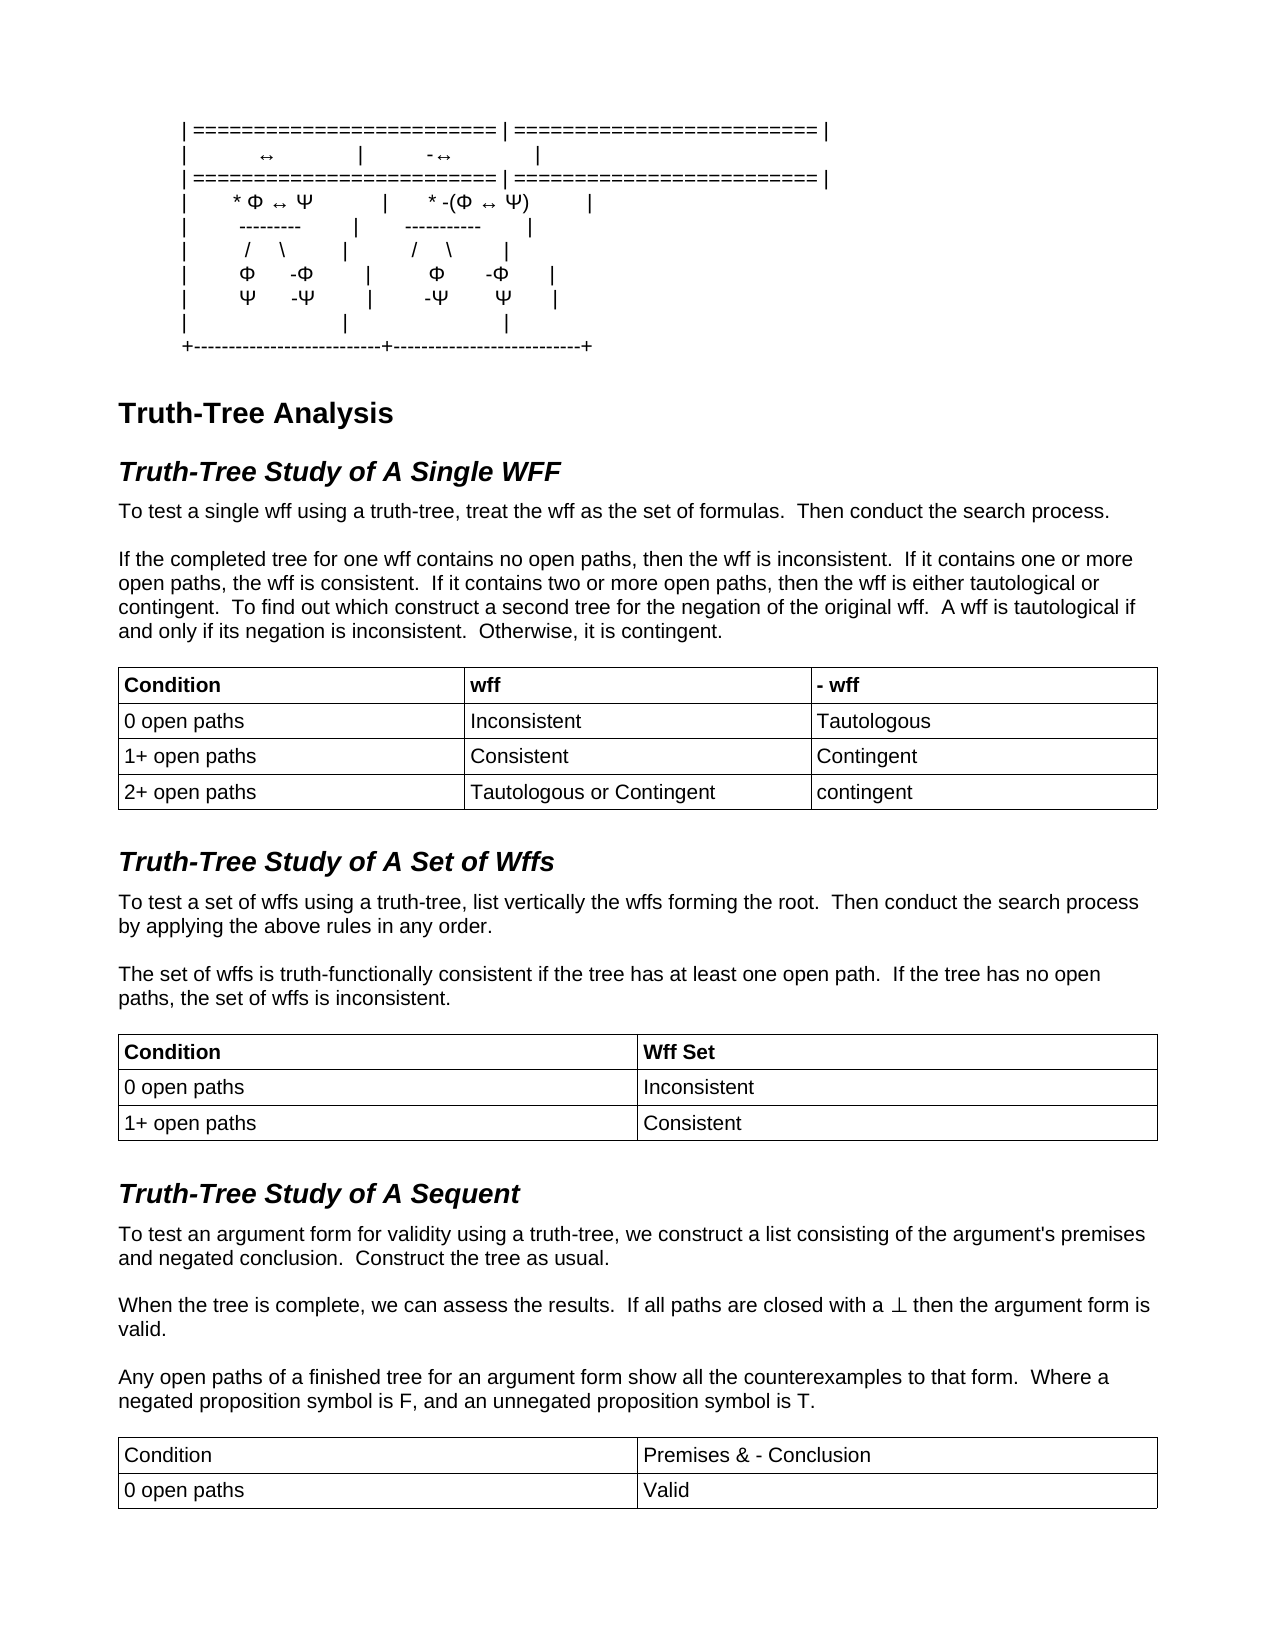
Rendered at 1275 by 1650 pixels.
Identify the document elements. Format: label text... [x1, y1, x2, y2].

table_cell Consistent [465, 739, 811, 774]
table_header Condition [119, 1035, 637, 1069]
text +---------------------------+---------------------------+ [118, 334, 1157, 358]
table_cell 2+ open paths [119, 775, 464, 809]
table_cell contingent [812, 775, 1157, 809]
subtitle Truth-Tree Study of A Sequent [118, 1177, 1157, 1209]
text To test a set of wffs using a truth-tree, list vertically the wffs forming the root. Then conduct the search process by applying the above rules in any order. [118, 890, 1157, 938]
text | ========================= | ========================= | [118, 166, 1157, 190]
text To test a single wff using a truth-tree, treat the wff as the set of formulas. Then conduct the search process. [118, 499, 1157, 523]
table_cell 0 open paths [119, 704, 464, 738]
table_cell 0 open paths [119, 1474, 637, 1508]
text | Φ -Φ | Φ -Φ | [118, 262, 1157, 286]
text | | | [118, 310, 1157, 334]
table_cell Valid [638, 1474, 1157, 1508]
table_cell Inconsistent [638, 1070, 1157, 1105]
table_cell Inconsistent [465, 704, 811, 738]
text | * Φ ↔ Ψ | * -(Φ ↔ Ψ) | [118, 190, 1157, 214]
text To test an argument form for validity using a truth-tree, we construct a list consisting of the argument's premises and negated conclusion. Construct the tree as usual. [118, 1221, 1157, 1269]
table_header Premises & - Conclusion [638, 1438, 1157, 1472]
subtitle Truth-Tree Study of A Single WFF [118, 455, 1157, 487]
table_cell Consistent [638, 1106, 1157, 1140]
table_cell Tautologous [812, 704, 1157, 738]
text When the tree is complete, we can assess the results. If all paths are closed with a ⊥ then the argument form is valid. [118, 1293, 1157, 1341]
text The set of wffs is truth-functionally consistent if the tree has at least one open path. If the tree has no open paths, the set of wffs is inconsistent. [118, 962, 1157, 1010]
table_cell 1+ open paths [119, 739, 464, 774]
text | Ψ -Ψ | -Ψ Ψ | [118, 286, 1157, 310]
table_header Condition [119, 668, 464, 703]
text | ========================= | ========================= | [118, 118, 1157, 142]
table_cell Tautologous or Contingent [465, 775, 811, 809]
table_header Wff Set [638, 1035, 1157, 1069]
table_header wff [465, 668, 811, 703]
table_header - wff [812, 668, 1157, 703]
table_cell 1+ open paths [119, 1106, 637, 1140]
table_cell Contingent [812, 739, 1157, 774]
text Any open paths of a finished tree for an argument form show all the counterexamples to that form. Where a negated proposition symbol is F, and an unnegated proposition symbol is T. [118, 1365, 1157, 1413]
table_header Condition [119, 1438, 637, 1472]
text | --------- | ----------- | [118, 214, 1157, 238]
text If the completed tree for one wff contains no open paths, then the wff is inconsistent. If it contains one or more open paths, the wff is consistent. If it contains two or more open paths, then the wff is either tautological or contingent. To find out which construct a second tree for the negation of the original wff. A wff is tautological if and only if its negation is inconsistent. Otherwise, it is contingent. [118, 547, 1157, 643]
subtitle Truth-Tree Study of A Set of Wffs [118, 846, 1157, 878]
text | ↔ | -↔ | [118, 142, 1157, 166]
text | / \ | / \ | [118, 238, 1157, 262]
subtitle Truth-Tree Analysis [118, 396, 1157, 430]
table_cell 0 open paths [119, 1070, 637, 1105]
